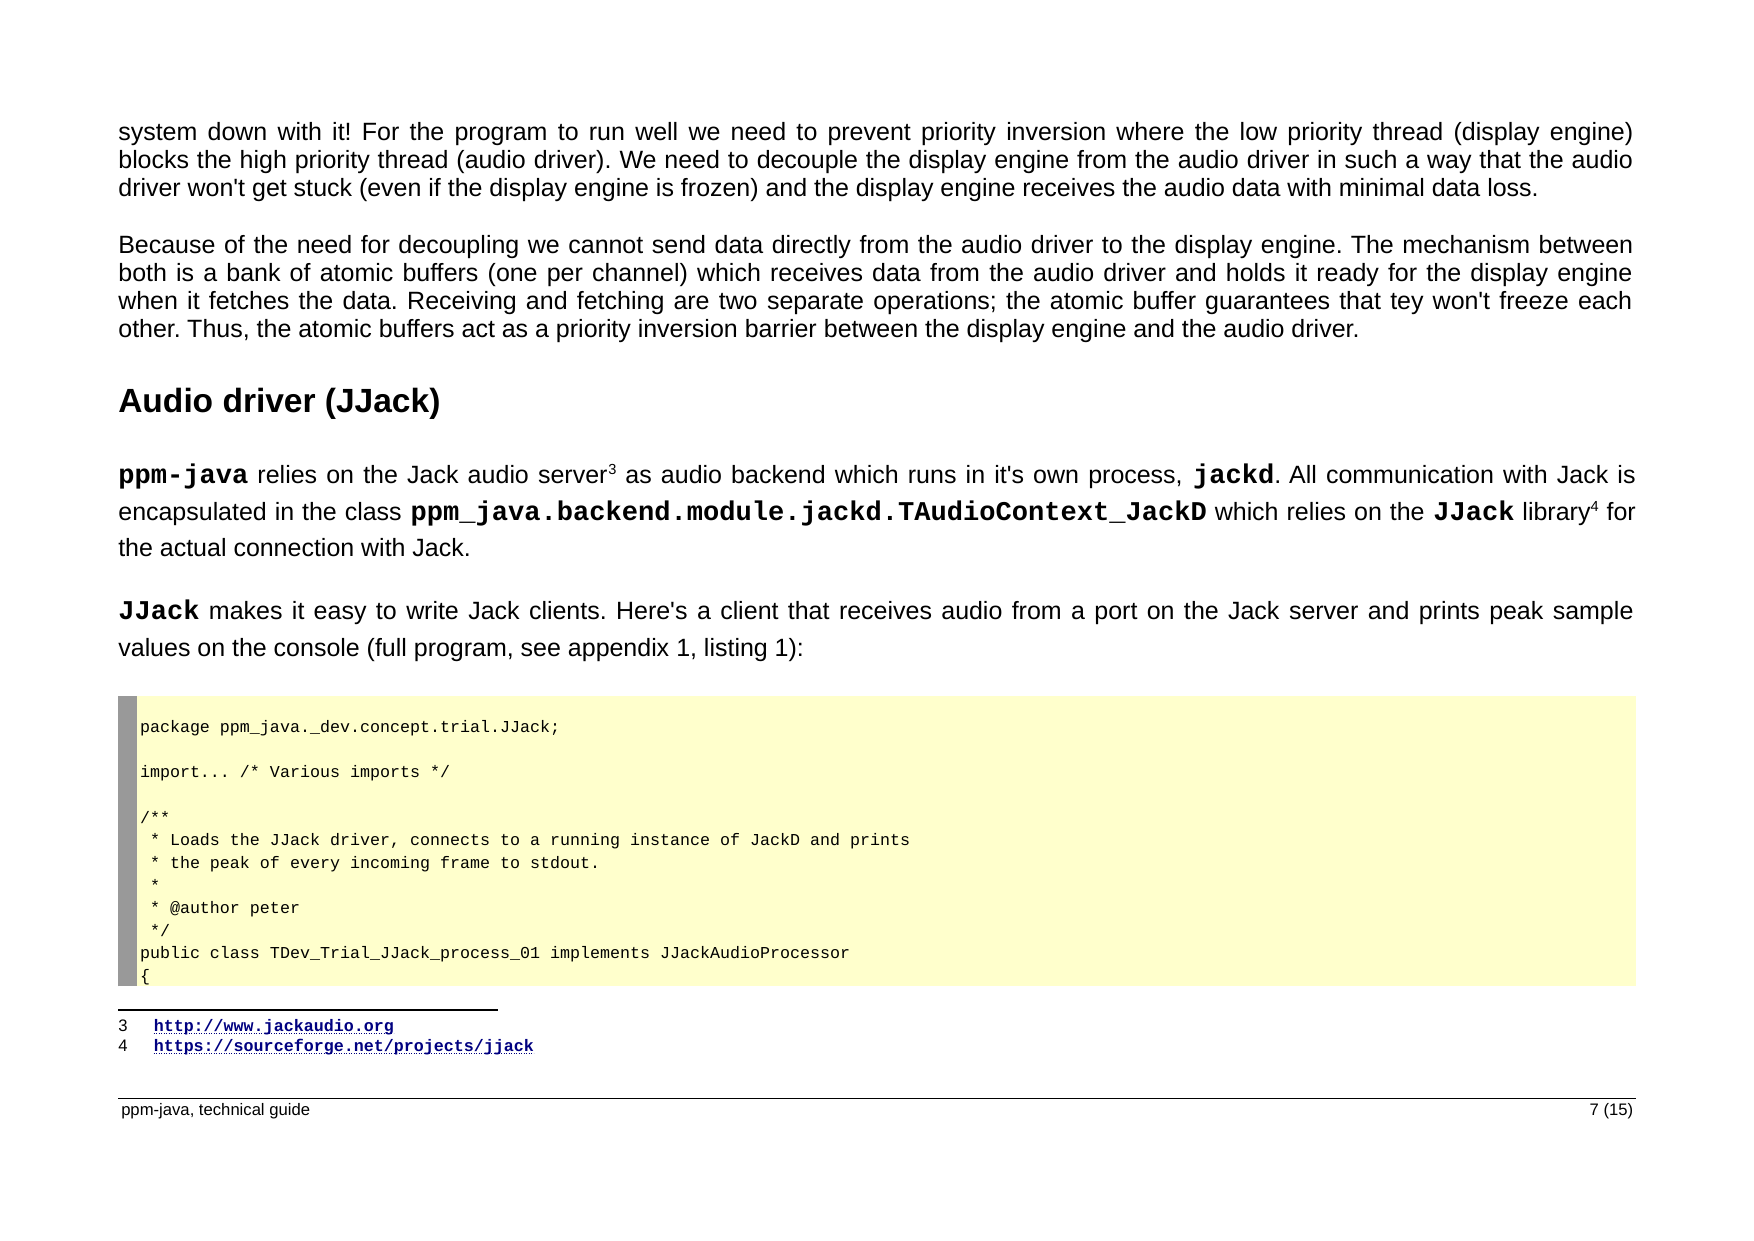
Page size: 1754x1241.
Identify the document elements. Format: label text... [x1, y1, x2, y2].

list * Loads the JJack driver, connects to a running instance of JackD and prints [137, 832, 1636, 851]
text ppm-java relies on the Jack audio server as audio backend which runs in it's own process, jackd. All communication with Jack is encapsulated in the class ppm_java.backend.module.jackd.TAudioContext_JackD which relies on the JJack library for the actual connection with Jack. [118, 461, 1636, 562]
list * [137, 877, 1636, 896]
list /** [137, 809, 1636, 828]
list * the peak of every incoming frame to stdout. [137, 854, 1636, 873]
list * @author peter [137, 900, 1636, 918]
list */ [137, 922, 1636, 941]
text https://sourceforge.net/projects/jjack [118, 1036, 1636, 1056]
list public class TDev_Trial_JJack_process_01 implements JJackAudioProcessor [137, 945, 1636, 964]
subtitle Audio driver (JJack) [118, 382, 1636, 419]
text Because of the need for decoupling we cannot send data directly from the audio driver to the display engine. The mechanism between both is a bank of atomic buffers (one per channel) which receives data from the audio driver and holds it ready for the display engine when it fetches the data. Receiving and fetching are two separate operations; the atomic buffer guarantees that tey won't freeze each other. Thus, the atomic buffers act as a priority inversion barrier between the display engine and the audio driver. [118, 231, 1636, 343]
text http://www.jackaudio.org [118, 1016, 1636, 1036]
list { [137, 967, 1636, 986]
list package ppm_java._dev.concept.trial.JJack; [137, 719, 1636, 738]
text system down with it! For the program to run well we need to prevent priority inversion where the low priority thread (display engine) blocks the high priority thread (audio driver). We need to decouple the display engine from the audio driver in such a way that the audio driver won't get stuck (even if the display engine is frozen) and the display engine receives the audio data with minimal data loss. [118, 118, 1636, 202]
text JJack makes it easy to write Jack clients. Here's a client that receives audio from a port on the Jack server and prints peak sample values on the console (full program, see appendix 1, listing 1): [118, 597, 1636, 661]
list import... /* Various imports */ [137, 764, 1636, 783]
